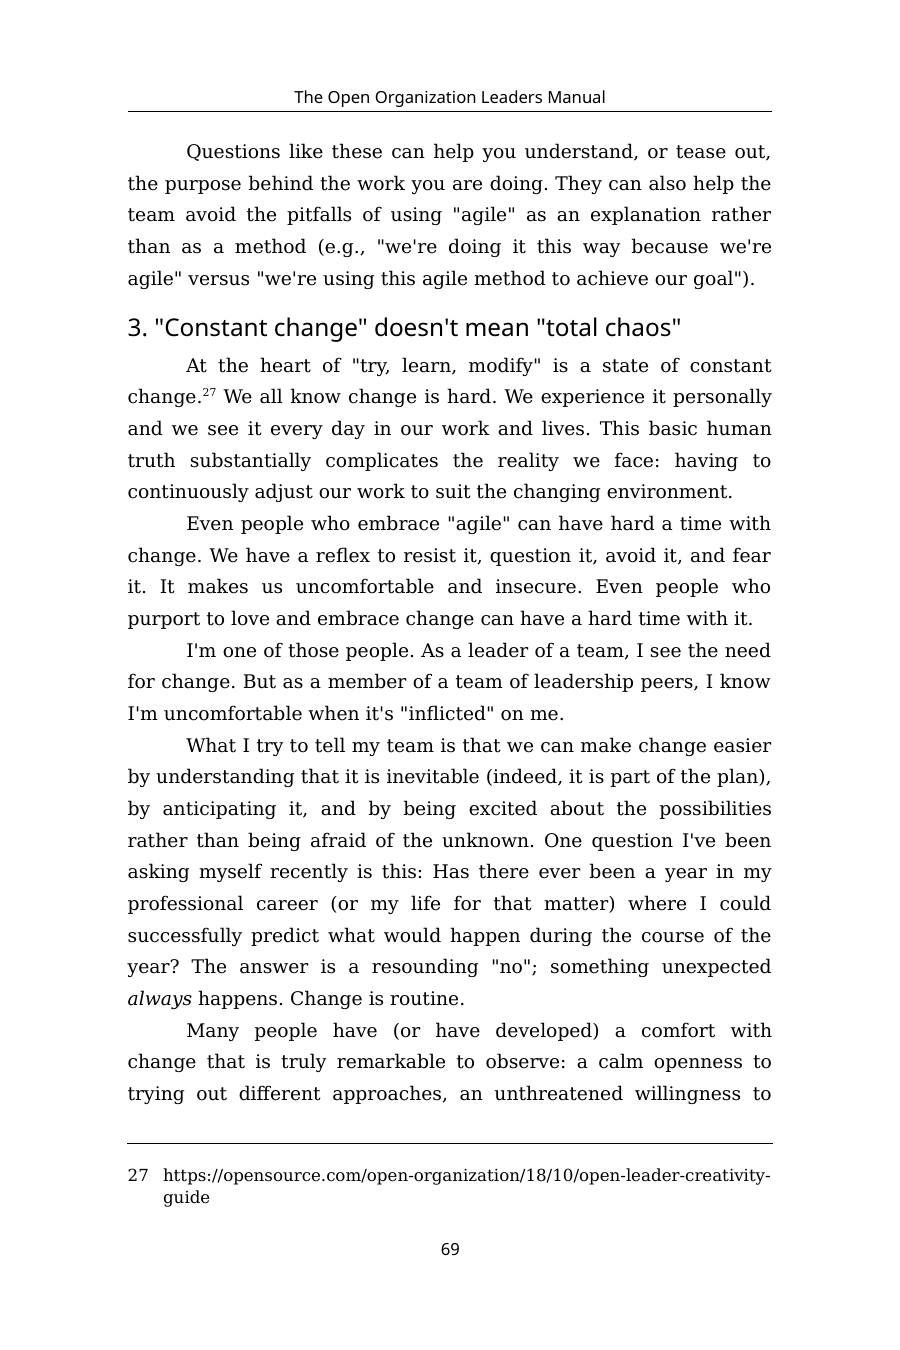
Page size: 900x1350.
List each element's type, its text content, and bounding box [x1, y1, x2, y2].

text Questions like these can help you understand, or tease out, the purpose behind the work you are doing. They can also help the team avoid the pitfalls of using "agile" as an explanation rather than as a method (e.g., "we're doing it this way because we're agile" versus "we're using this agile method to achieve our goal"). [127, 141, 772, 289]
text I'm one of those people. As a leader of a team, I see the need for change. But as a member of a team of leadership peers, I know I'm uncomfortable when it's "inflicted" on me. [127, 639, 772, 725]
text Many people have (or have developed) a comfort with change that is truly remarkable to observe: a calm openness to trying out different approaches, an unthreatened willingness to [127, 1019, 772, 1105]
text https://opensource.com/open-organization/18/10/open-leader-creativity-guide [127, 1166, 772, 1207]
text Even people who embrace "agile" can have hard a time with change. We have a reflex to resist it, question it, avoid it, and fear it. It makes us uncomfortable and insecure. Even people who purport to love and embrace change can have a hard time with it. [127, 513, 772, 630]
subtitle 3. "Constant change" doesn't mean "total chaos" [127, 314, 772, 343]
text What I try to tell my team is that we can make change easier by understanding that it is inevitable (indeed, it is part of the plan), by anticipating it, and by being excited about the possibilities rather than being afraid of the unknown. One question I've been asking myself recently is this: Has there ever been a year in my professional career (or my life for that matter) where I could successfully predict what would happen during the course of the year? The answer is a resounding "no"; something unexpected always happens. Change is routine. [127, 734, 772, 1010]
text At the heart of "try, learn, modify" is a state of constant change. We all know change is hard. We experience it personally and we see it every day in our work and lives. This basic human truth substantially complicates the reality we face: having to continuously adjust our work to suit the changing environment. [127, 354, 772, 503]
